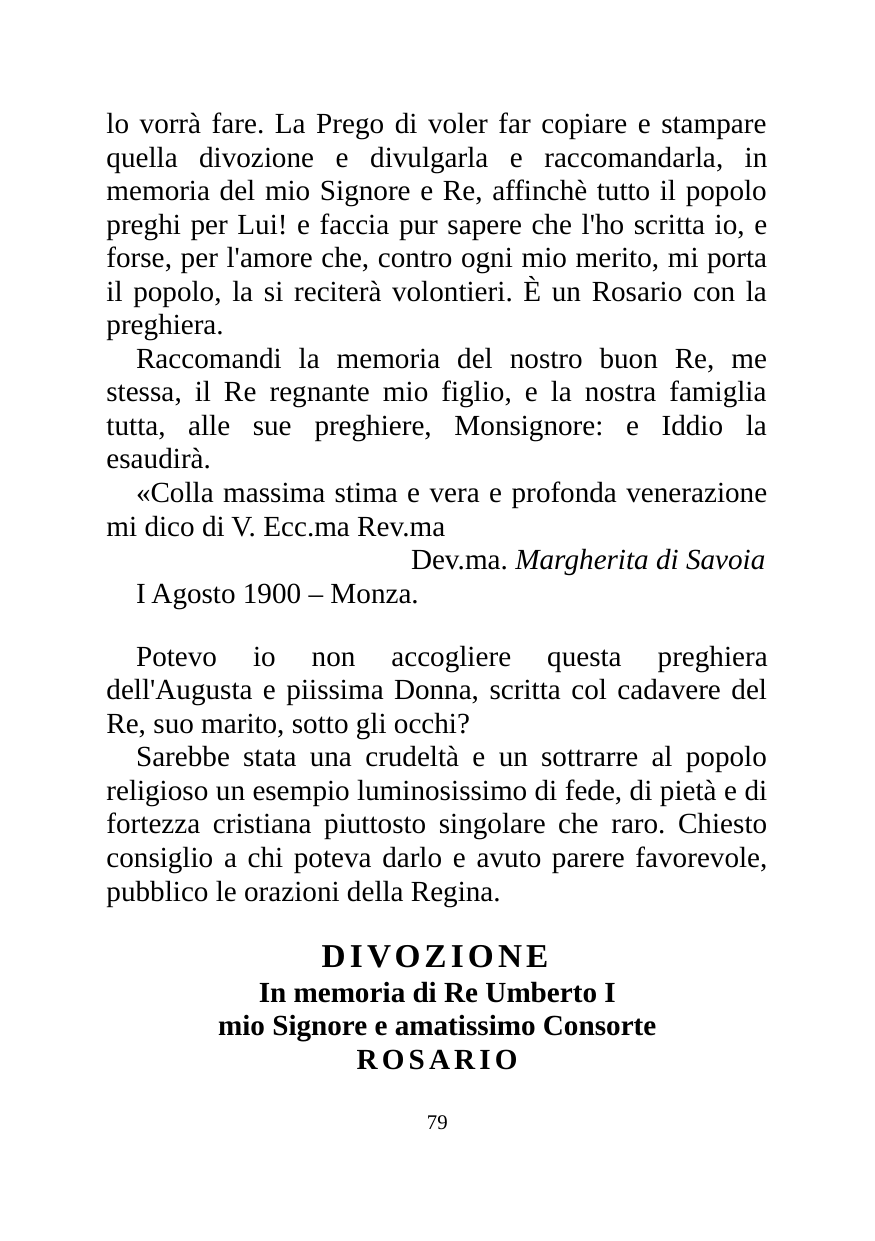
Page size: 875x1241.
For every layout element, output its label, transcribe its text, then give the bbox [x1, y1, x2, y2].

text Sarebbe stata una crudeltà e un sottrarre al popolo religioso un esempio luminosissimo di fede, di pietà e di fortezza cristiana piuttosto singolare che raro. Chiesto consiglio a chi poteva darlo e avuto parere favorevole, pubblico le orazioni della Regina. [106, 739, 768, 907]
text DIVOZIONE In memoria di Re Umberto I mio Signore e amatissimo Consorte ROSARIO [106, 937, 768, 1076]
text «Colla massima stima e vera e profonda venerazione mi dico di V. Ecc.ma Rev.ma [106, 475, 768, 542]
text lo vorrà fare. La Prego di voler far copiare e stampare quella divozione e divulgarla e raccomandarla, in memoria del mio Signore e Re, affinchè tutto il popolo preghi per Lui! e faccia pur sapere che l'ho scritta io, e forse, per l'amore che, contro ogni mio merito, mi porta il popolo, la si reciterà volontieri. È un Rosario con la preghiera. [106, 106, 768, 341]
text Dev.ma. Margherita di Savoia [106, 542, 768, 576]
text I Agosto 1900 – Monza. [106, 576, 768, 609]
text Raccomandi la memoria del nostro buon Re, me stessa, il Re regnante mio figlio, e la nostra famiglia tutta, alle sue preghiere, Monsignore: e Iddio la esaudirà. [106, 341, 768, 475]
text Potevo io non accogliere questa preghiera dell'Augusta e piissima Donna, scritta col cadavere del Re, suo marito, sotto gli occhi? [106, 639, 768, 739]
